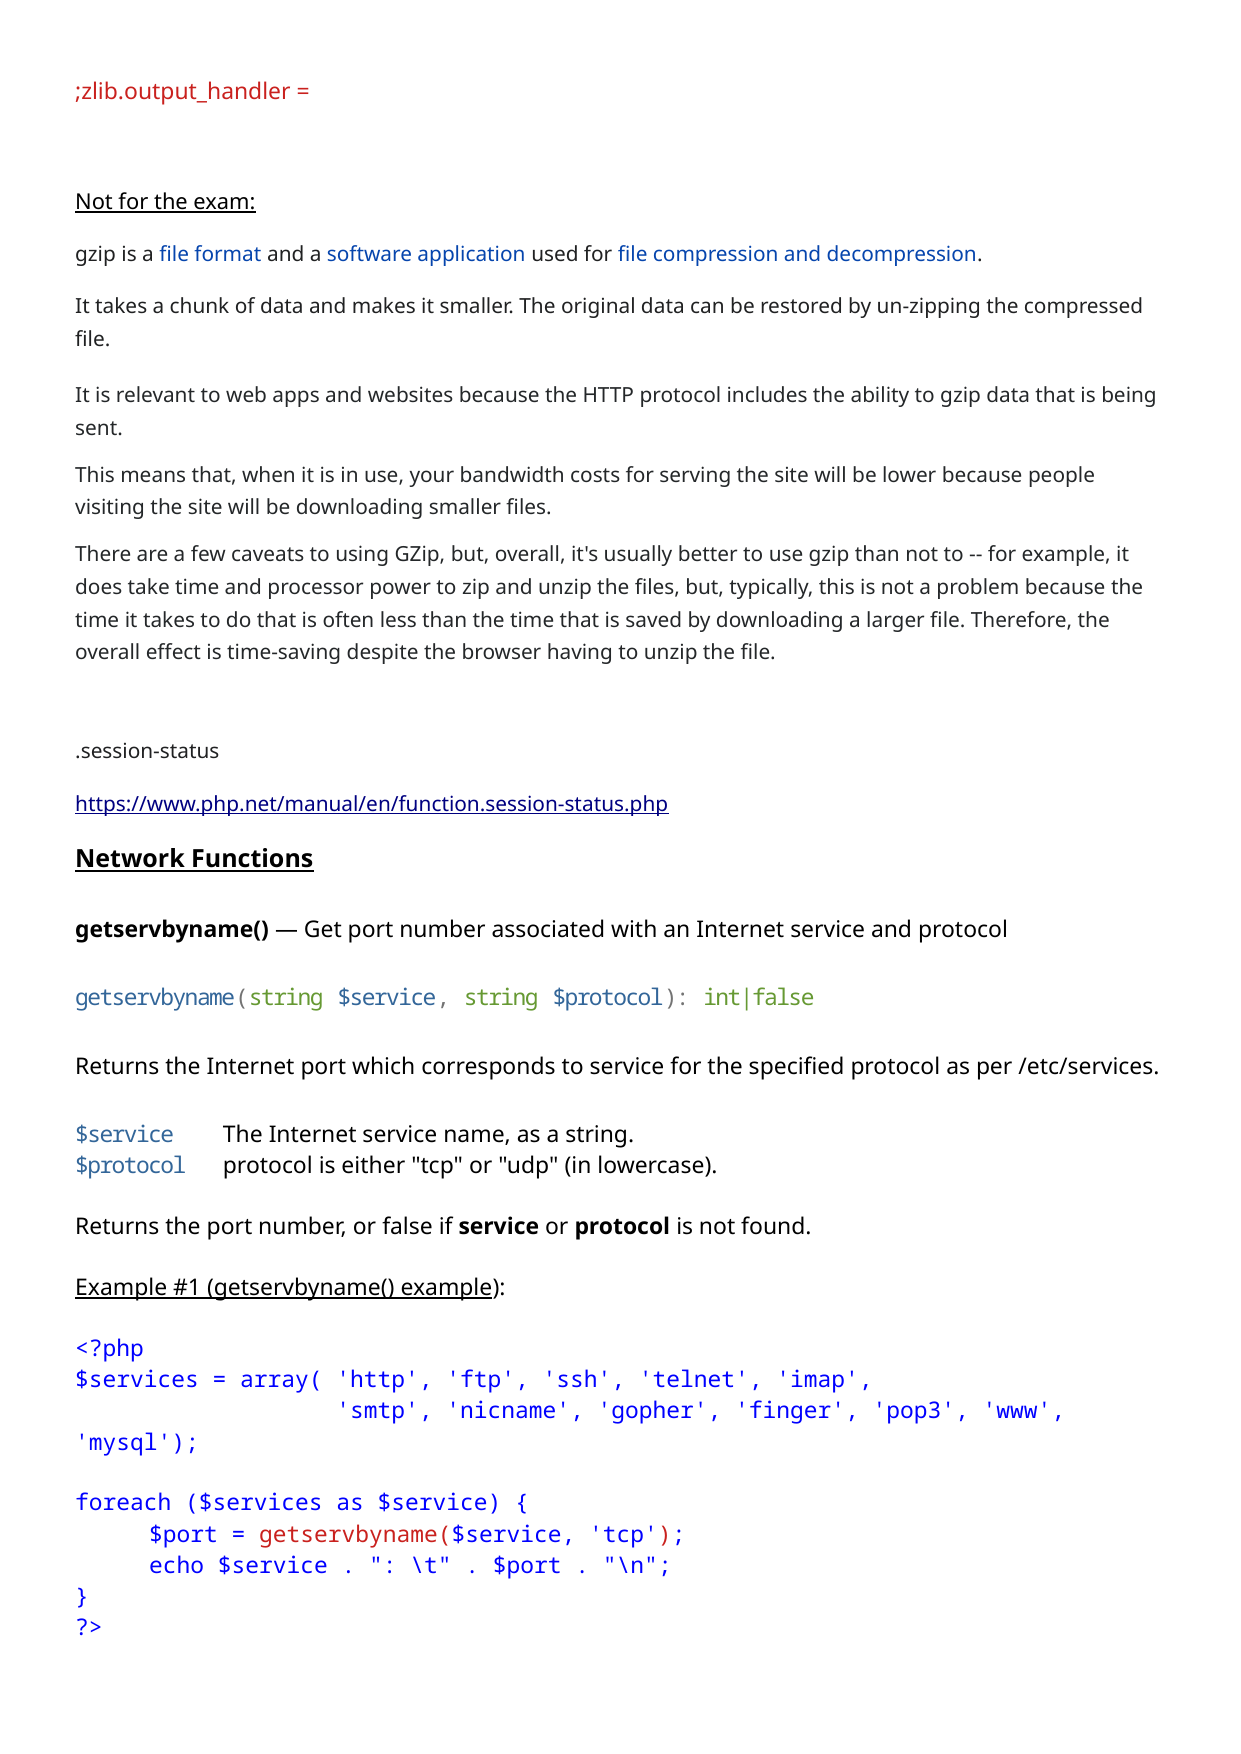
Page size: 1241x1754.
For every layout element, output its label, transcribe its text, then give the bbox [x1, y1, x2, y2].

list Example #1 (getservbyname() example): [75, 1271, 1166, 1302]
text getservbyname(string $service, string $protocol): int|false [75, 981, 1166, 1012]
text ?> [75, 1611, 1166, 1643]
text $services = array( 'http', 'ftp', 'ssh', 'telnet', 'imap', [75, 1363, 1166, 1394]
text <?php [75, 1332, 1166, 1363]
list Returns the port number, or false if service or protocol is not found. [75, 1210, 1166, 1241]
text } [75, 1580, 1166, 1611]
subtitle $protocol protocol is either "tcp" or "udp" (in lowercase). [75, 1149, 1166, 1181]
text https://www.php.net/manual/en/function.session-status.php [75, 789, 1166, 817]
text foreach ($services as $service) { [75, 1486, 1166, 1518]
text echo $service . ": \t" . $port . "\n"; [75, 1549, 1166, 1580]
text There are a few caveats to using GZip, but, overall, it's usually better to use gzip than not to -- for example, it does take time and processor power to zip and unzip the files, but, typically, this is not a problem because the time it takes to do that is often less than the time that is saved by downloading a larger file. Therefore, the overall effect is time-saving despite the browser having to unzip the file. [75, 539, 1166, 666]
text $port = getservbyname($service, 'tcp'); [75, 1518, 1166, 1549]
text It is relevant to web apps and websites because the HTTP protocol includes the ability to gzip data that is being sent. [75, 380, 1166, 441]
text It takes a chunk of data and makes it smaller. The original data can be restored by un-zipping the compressed file. [75, 291, 1166, 352]
text getservbyname() — Get port number associated with an Internet service and protocol [75, 913, 1166, 944]
text 'smtp', 'nicname', 'gopher', 'finger', 'pop3', 'www', 'mysql'); [75, 1394, 1166, 1457]
text ;zlib.output_handler = [75, 75, 1166, 106]
text Network Functions [75, 841, 1166, 875]
text .session-status [75, 737, 1166, 765]
subtitle $service The Internet service name, as a string. [75, 1118, 1166, 1149]
text Returns the Internet port which corresponds to service for the specified protocol as per /etc/services. [75, 1050, 1166, 1081]
text Not for the exam: [75, 186, 1166, 215]
text gzip is a file format and a software application used for file compression and decompression. [75, 239, 1166, 267]
text This means that, when it is in use, your bandwidth costs for serving the site will be lower because people visiting the site will be downloading smaller files. [75, 460, 1166, 521]
